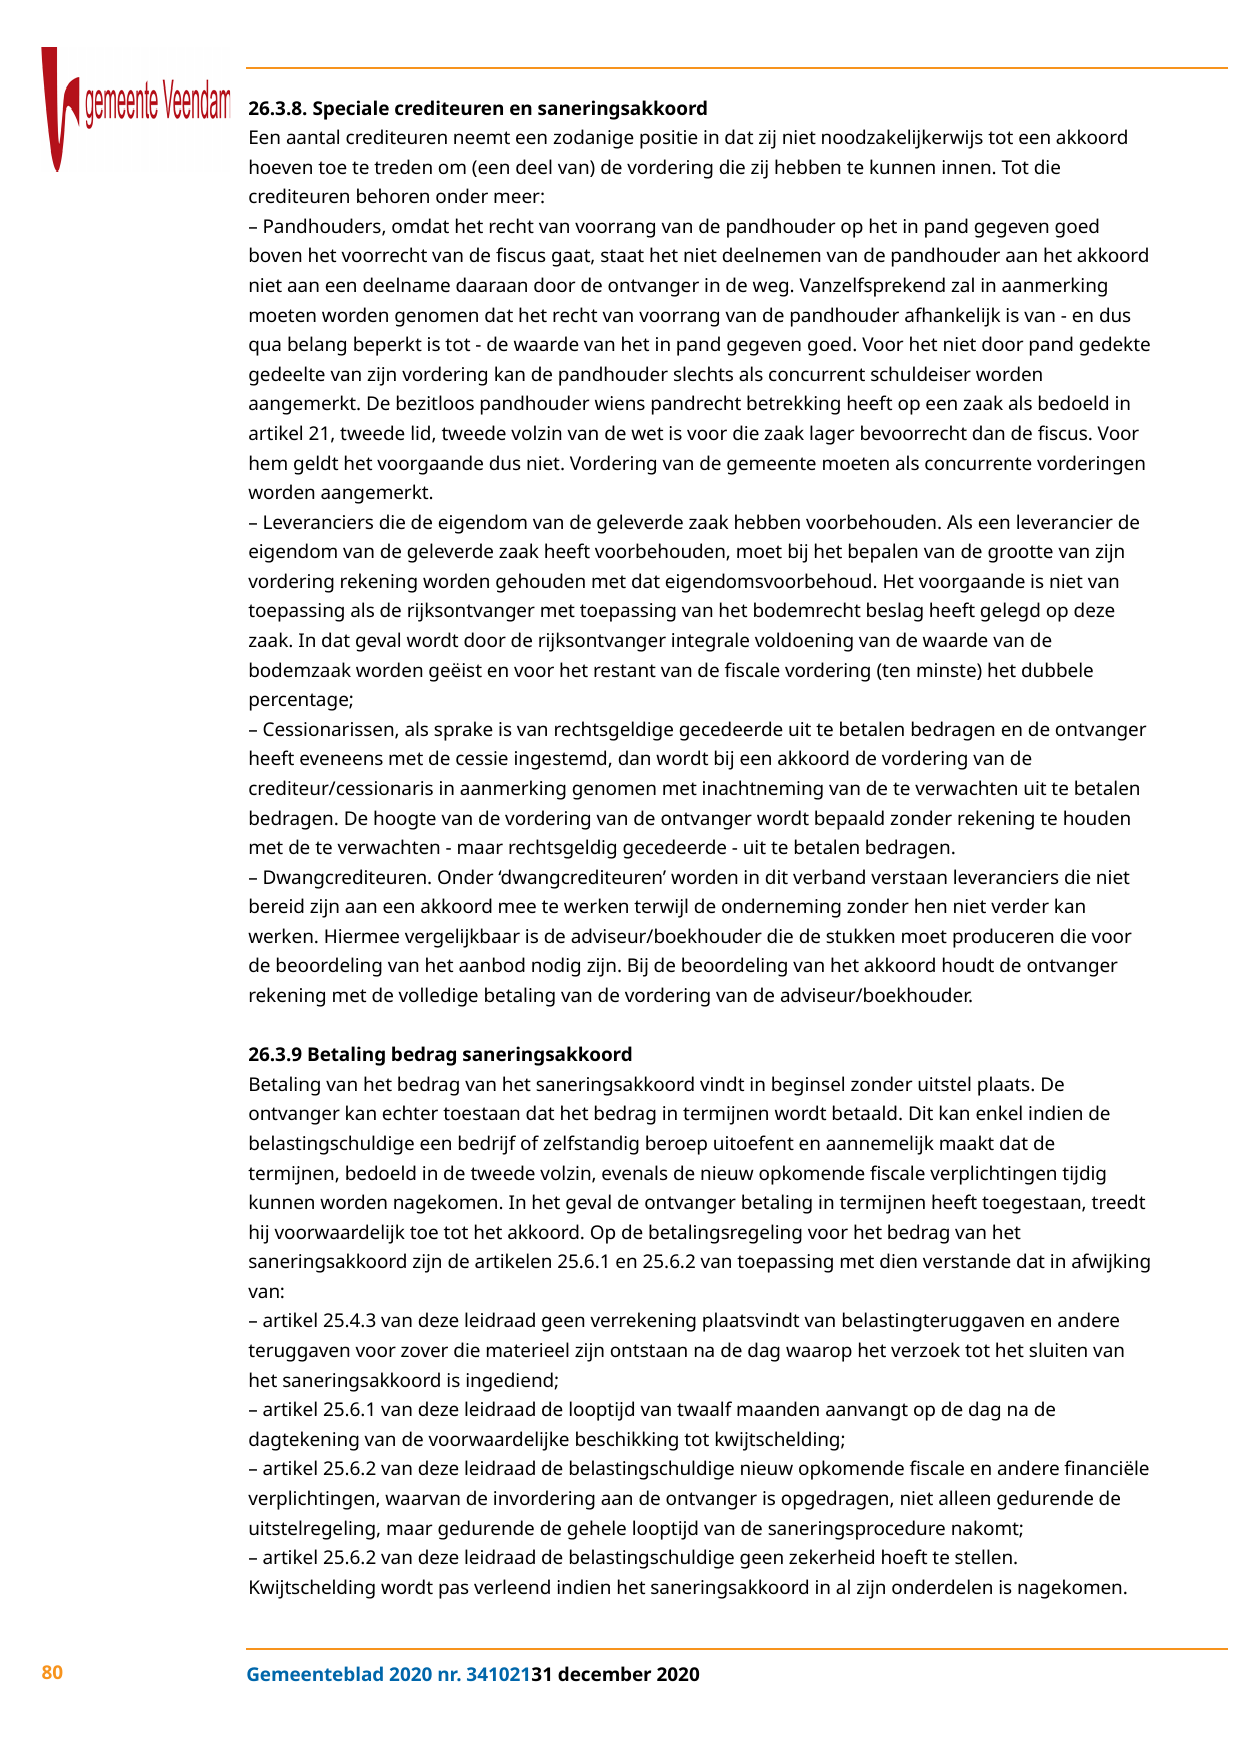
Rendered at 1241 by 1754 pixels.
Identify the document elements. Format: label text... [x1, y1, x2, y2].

text – artikel 25.6.2 van deze leidraad de belastingschuldige geen zekerheid hoeft te stellen. [248, 1544, 1152, 1570]
text – Cessionarissen, als sprake is van rechtsgeldige gecedeerde uit te betalen bedragen en de ontvanger heeft eveneens met de cessie ingestemd, dan wordt bij een akkoord de vordering van de crediteur/cessionaris in aanmerking genomen met inachtneming van de te verwachten uit te betalen bedragen. De hoogte van de vordering van de ontvanger wordt bepaald zonder rekening te houden met de te verwachten - maar rechtsgeldig gecedeerde - uit te betalen bedragen. [248, 716, 1152, 860]
text 26.3.8. Speciale crediteuren en saneringsakkoord [248, 95, 1152, 121]
text – artikel 25.6.1 van deze leidraad de looptijd van twaalf maanden aanvangt op de dag na de dagtekening van de voorwaardelijke beschikking tot kwijtschelding; [248, 1396, 1152, 1452]
text – Leveranciers die de eigendom van de geleverde zaak hebben voorbehouden. Als een leverancier de eigendom van de geleverde zaak heeft voorbehouden, moet bij het bepalen van de grootte van zijn vordering rekening worden gehouden met dat eigendomsvoorbehoud. Het voorgaande is niet van toepassing als de rijksontvanger met toepassing van het bodemrecht beslag heeft gelegd op deze zaak. In dat geval wordt door de rijksontvanger integrale voldoening van de waarde van de bodemzaak worden geëist en voor het restant van de fiscale vordering (ten minste) het dubbele percentage; [248, 509, 1152, 712]
text – Dwangcrediteuren. Onder ‘dwangcrediteuren’ worden in dit verband verstaan leveranciers die niet bereid zijn aan een akkoord mee te werken terwijl de onderneming zonder hen niet verder kan werken. Hiermee vergelijkbaar is de adviseur/boekhouder die de stukken moet produceren die voor de beoordeling van het aanbod nodig zijn. Bij de beoordeling van het akkoord houdt de ontvanger rekening met de volledige betaling van de vordering van de adviseur/boekhouder. [248, 864, 1152, 1008]
text Een aantal crediteuren neemt een zodanige positie in dat zij niet noodzakelijkerwijs tot een akkoord hoeven toe te treden om (een deel van) de vordering die zij hebben te kunnen innen. Tot die crediteuren behoren onder meer: [248, 124, 1152, 209]
text – Pandhouders, omdat het recht van voorrang van de pandhouder op het in pand gegeven goed boven het voorrecht van de fiscus gaat, staat het niet deelnemen van de pandhouder aan het akkoord niet aan een deelname daaraan door de ontvanger in de weg. Vanzelfsprekend zal in aanmerking moeten worden genomen dat het recht van voorrang van de pandhouder afhankelijk is van - en dus qua belang beperkt is tot - de waarde van het in pand gegeven goed. Voor het niet door pand gedekte gedeelte van zijn vordering kan de pandhouder slechts als concurrent schuldeiser worden aangemerkt. De bezitloos pandhouder wiens pandrecht betrekking heeft op een zaak als bedoeld in artikel 21, tweede lid, tweede volzin van de wet is voor die zaak lager bevoorrecht dan de fiscus. Voor hem geldt het voorgaande dus niet. Vordering van de gemeente moeten als concurrente vorderingen worden aangemerkt. [248, 213, 1152, 505]
text Betaling van het bedrag van het saneringsakkoord vindt in beginsel zonder uitstel plaats. De ontvanger kan echter toestaan dat het bedrag in termijnen wordt betaald. Dit kan enkel indien de belastingschuldige een bedrijf of zelfstandig beroep uitoefent en aannemelijk maakt dat de termijnen, bedoeld in de tweede volzin, evenals de nieuw opkomende fiscale verplichtingen tijdig kunnen worden nagekomen. In het geval de ontvanger betaling in termijnen heeft toegestaan, treedt hij voorwaardelijk toe tot het akkoord. Op de betalingsregeling voor het bedrag van het saneringsakkoord zijn de artikelen 25.6.1 en 25.6.2 van toepassing met dien verstande dat in afwijking van: [248, 1071, 1152, 1304]
text – artikel 25.4.3 van deze leidraad geen verrekening plaatsvindt van belastingteruggaven en andere teruggaven voor zover die materieel zijn ontstaan na de dag waarop het verzoek tot het sluiten van het saneringsakkoord is ingediend; [248, 1308, 1152, 1393]
picture [41, 47, 231, 172]
text – artikel 25.6.2 van deze leidraad de belastingschuldige nieuw opkomende fiscale en andere financiële verplichtingen, waarvan de invordering aan de ontvanger is opgedragen, niet alleen gedurende de uitstelregeling, maar gedurende de gehele looptijd van de saneringsprocedure nakomt; [248, 1456, 1152, 1541]
text Kwijtschelding wordt pas verleend indien het saneringsakkoord in al zijn onderdelen is nagekomen. [248, 1574, 1152, 1600]
text 26.3.9 Betaling bedrag saneringsakkoord [248, 1041, 1152, 1067]
